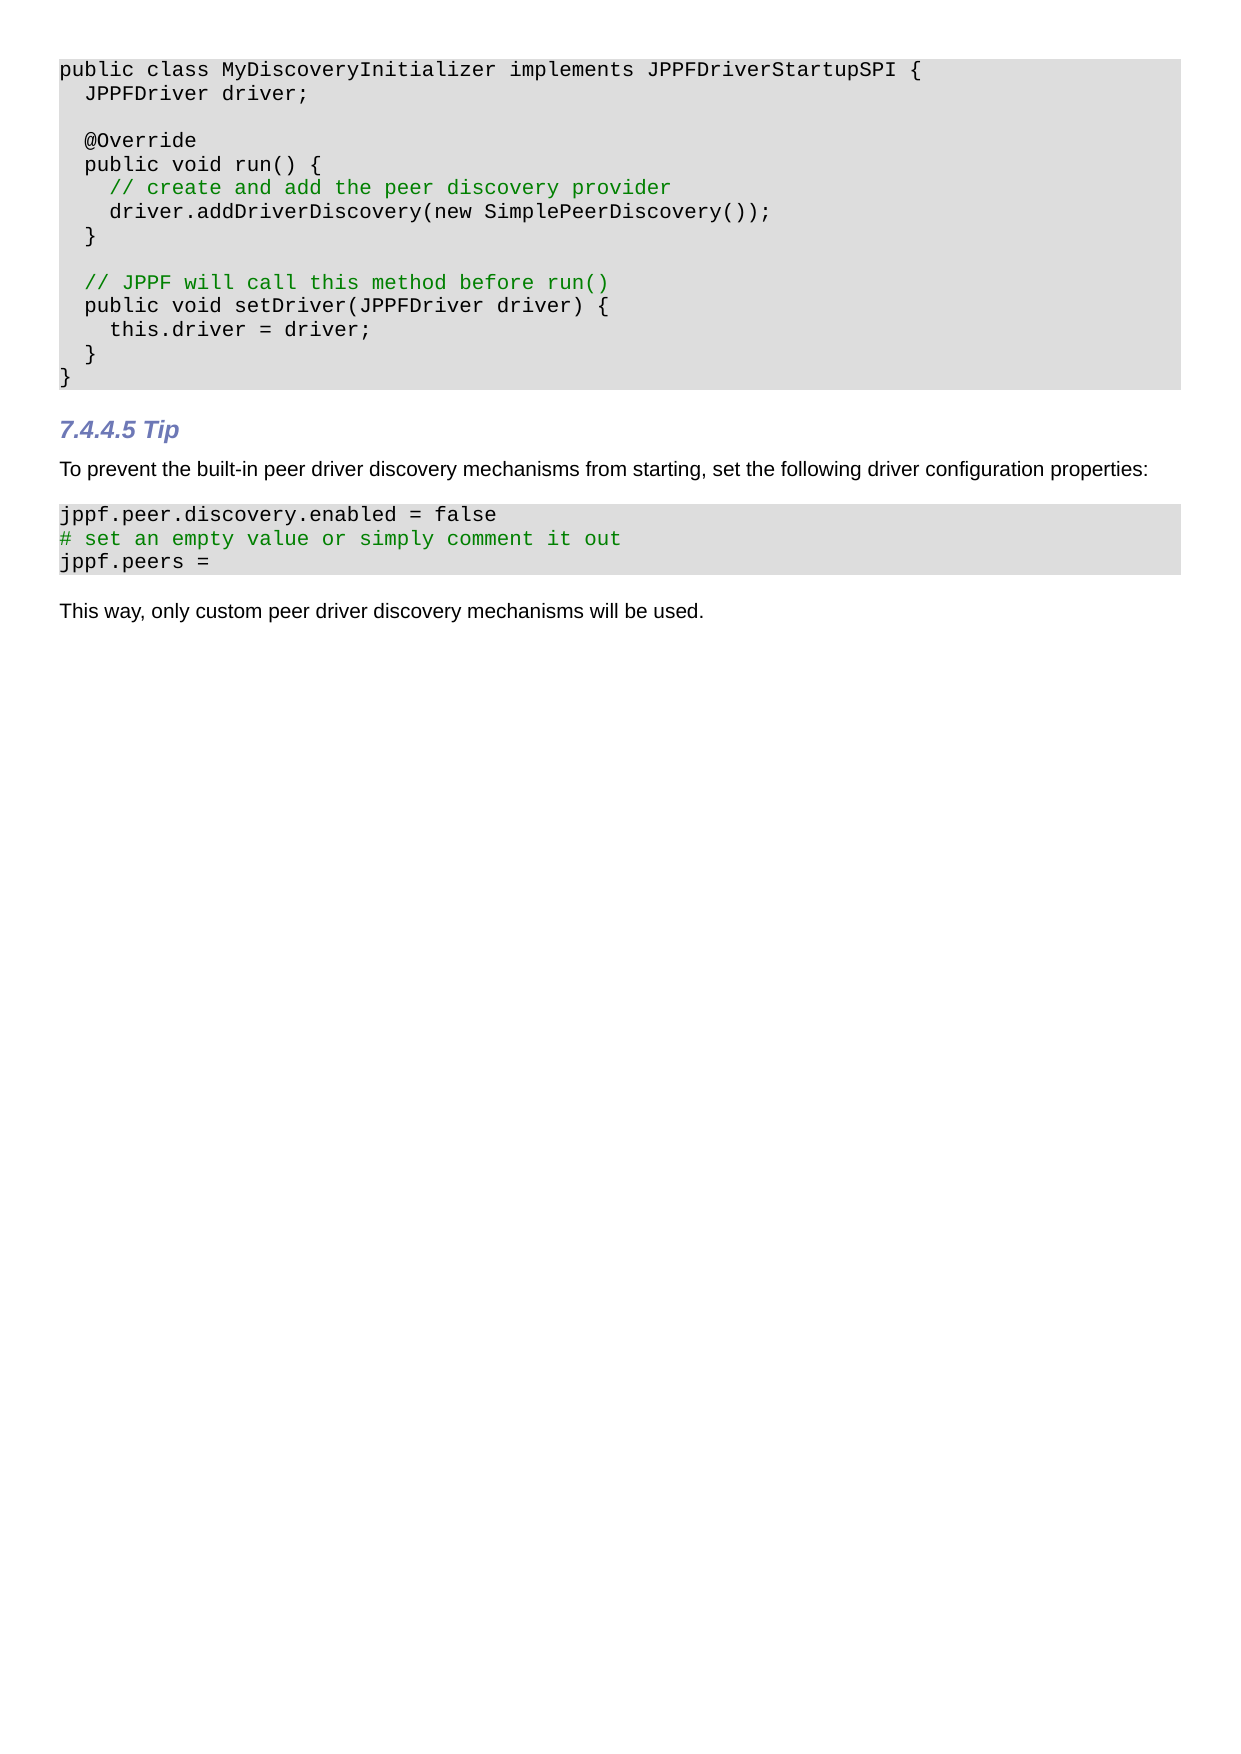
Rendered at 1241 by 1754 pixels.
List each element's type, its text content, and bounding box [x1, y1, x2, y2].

text jppf.peers = [59, 552, 1181, 575]
text @Override [59, 130, 1181, 154]
text public class MyDiscoveryInitializer implements JPPFDriverStartupSPI { [59, 59, 1181, 83]
text } [59, 224, 1181, 248]
text } [59, 366, 1181, 390]
text public void setDriver(JPPFDriver driver) { [59, 296, 1181, 319]
text This way, only custom peer driver discovery mechanisms will be used. [59, 599, 1181, 623]
text To prevent the built-in peer driver discovery mechanisms from starting, set the following driver configuration properties: [59, 456, 1181, 480]
subtitle Tip [59, 415, 1181, 444]
text jppf.peer.discovery.enabled = false [59, 504, 1181, 528]
text driver.addDriverDiscovery(new SimplePeerDiscovery()); [59, 201, 1181, 224]
text # set an empty value or simply comment it out [59, 528, 1181, 552]
text this.driver = driver; [59, 319, 1181, 343]
text // create and add the peer discovery provider [59, 177, 1181, 201]
text // JPPF will call this method before run() [59, 272, 1181, 296]
text JPPFDriver driver; [59, 83, 1181, 106]
text } [59, 343, 1181, 366]
text public void run() { [59, 154, 1181, 177]
